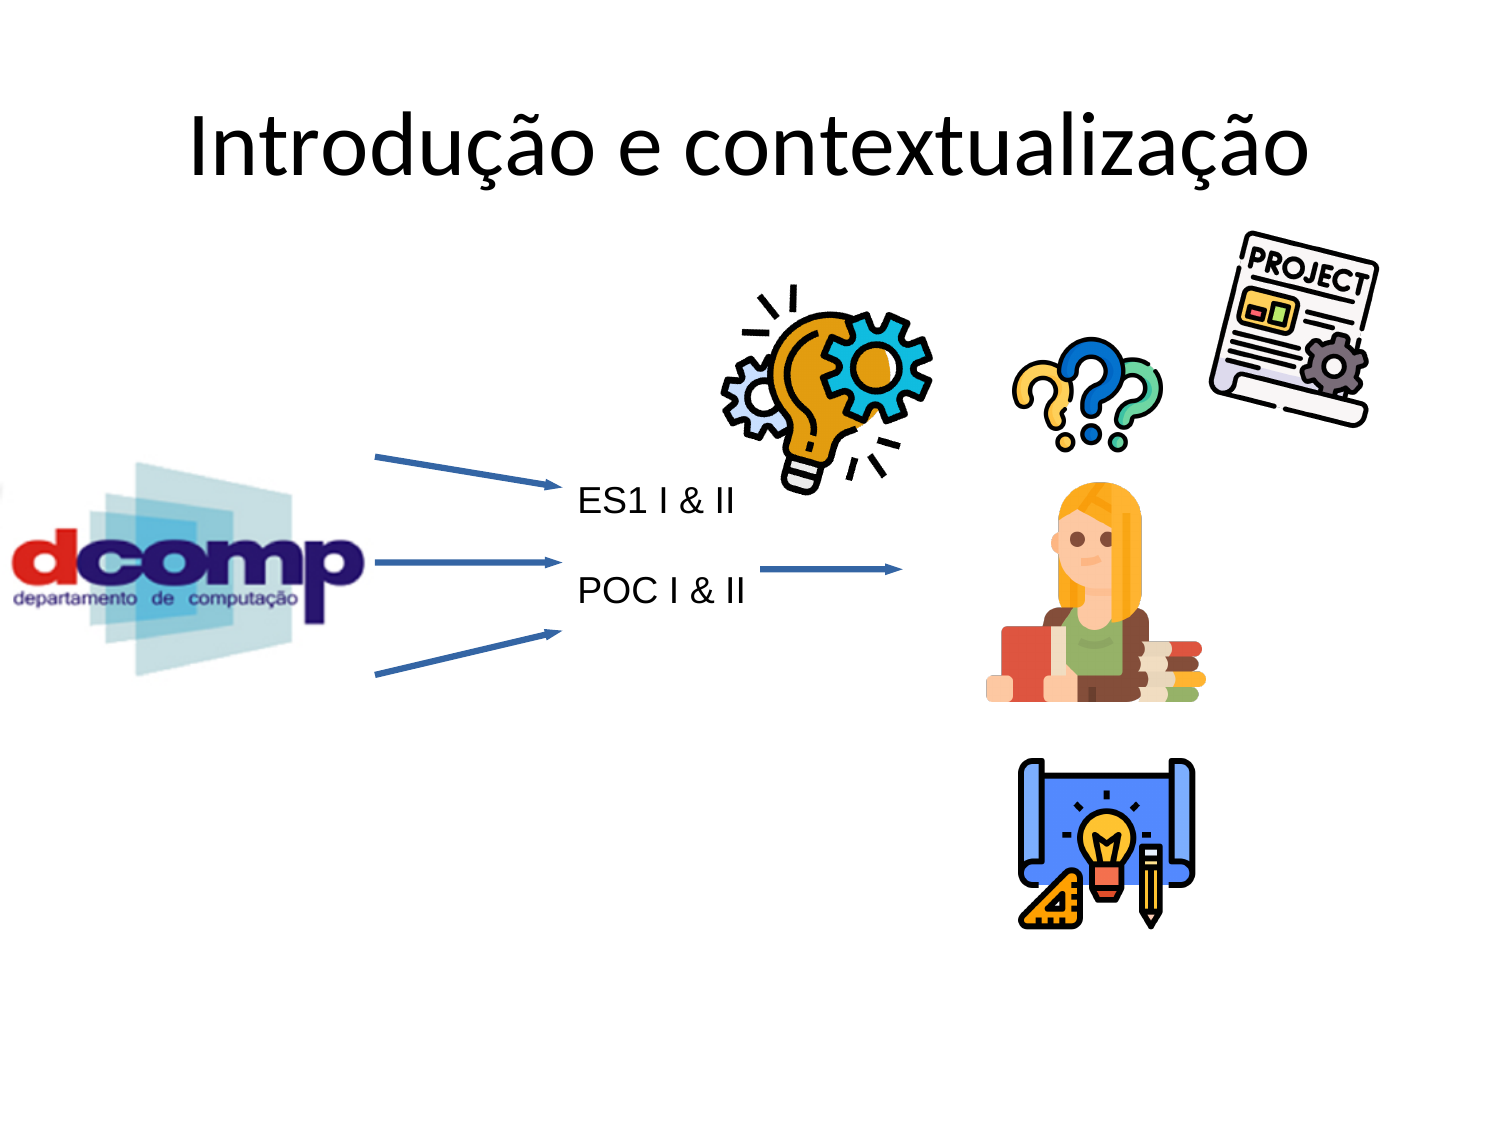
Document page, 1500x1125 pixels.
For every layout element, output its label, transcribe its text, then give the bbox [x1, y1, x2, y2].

picture [1012, 750, 1201, 938]
picture [692, 265, 955, 528]
title Introdução e contextualização [75, 45, 1426, 233]
picture [1203, 228, 1406, 431]
picture [975, 471, 1217, 713]
text_box ES1 I & II POC I & II [562, 469, 863, 694]
picture [0, 375, 376, 751]
picture [1012, 319, 1163, 470]
